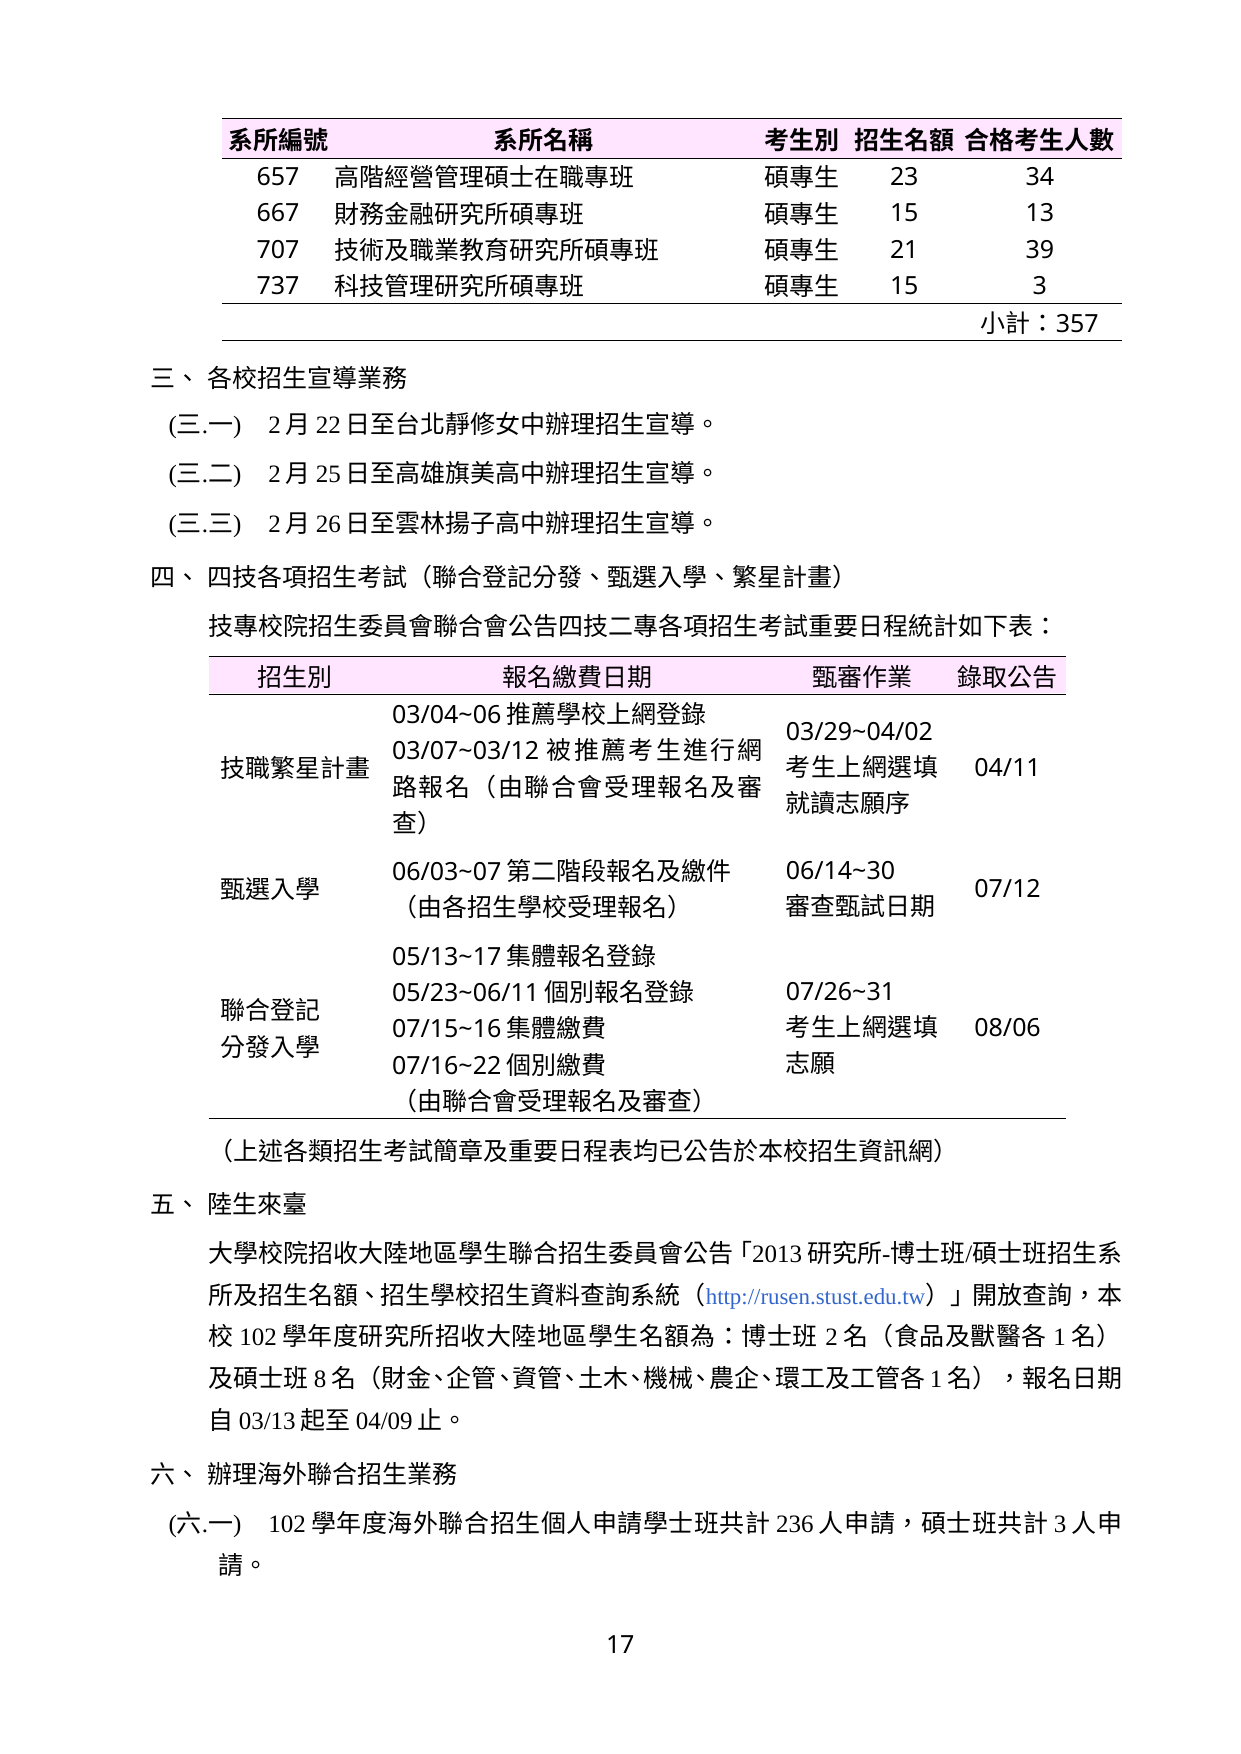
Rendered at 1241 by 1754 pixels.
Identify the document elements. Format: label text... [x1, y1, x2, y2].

table_cell 05/13~17集體報名登錄 05/23~06/11個別報名登錄 07/15~16集體繳費 07/16~22個別繳費 （由聯合會受理報名及審查） [381, 936, 774, 1118]
table_cell [222, 304, 334, 340]
table_cell 技職繁星計畫 [209, 695, 381, 839]
list 陸生來臺 [150, 1180, 1122, 1222]
list 2月26日至雲林揚子高中辦理招生宣導。 [168, 499, 1122, 540]
table_header 系所名稱 [334, 119, 753, 158]
table_cell 科技管理研究所碩專班 [334, 267, 753, 303]
table_cell 財務金融研究所碩專班 [334, 194, 753, 230]
table_cell 657 [222, 159, 334, 194]
table_header 招生別 [209, 657, 381, 693]
table_cell [851, 304, 957, 340]
table_cell 15 [851, 267, 957, 303]
table_cell 甄選入學 [209, 840, 381, 936]
table_cell 碩專生 [753, 267, 851, 303]
table_cell 667 [222, 194, 334, 230]
table_cell 39 [957, 230, 1122, 267]
table_cell 13 [957, 194, 1122, 230]
table_cell 碩專生 [753, 230, 851, 267]
table_cell 03/29~04/02考生上網選填就讀志願序 [774, 695, 949, 839]
table_cell 34 [957, 159, 1122, 194]
table_header 考生別 [753, 119, 851, 158]
table_cell 737 [222, 267, 334, 303]
table_cell 07/12 [949, 840, 1066, 936]
list 四技各項招生考試（聯合登記分發、甄選入學、繁星計畫） [150, 553, 1122, 594]
list 2月25日至高雄旗美高中辦理招生宣導。 [168, 449, 1122, 491]
table_cell 碩專生 [753, 194, 851, 230]
table_cell 06/14~30 審查甄試日期 [774, 840, 949, 936]
table_cell 03/04~06推薦學校上網登錄 03/07~03/12被推薦考生進行網路報名（由聯合會受理報名及審查） [381, 695, 774, 839]
text （上述各類招生考試簡章及重要日程表均已公告於本校招生資訊網） [208, 1131, 1122, 1167]
table_cell 23 [851, 159, 957, 194]
table_cell 06/03~07第二階段報名及繳件 （由各招生學校受理報名） [381, 840, 774, 936]
table_header 合格考生人數 [957, 119, 1122, 158]
list 辦理海外聯合招生業務 [150, 1450, 1122, 1492]
table_header 報名繳費日期 [381, 657, 774, 693]
table_header 錄取公告 [949, 657, 1066, 693]
table_cell 小計：357 [957, 304, 1122, 340]
table_cell 15 [851, 194, 957, 230]
list 102學年度海外聯合招生個人申請學士班共計236人申請，碩士班共計3人申請。 [168, 1499, 1122, 1582]
table_cell 3 [957, 267, 1122, 303]
table_cell 高階經營管理碩士在職專班 [334, 159, 753, 194]
table_cell 技術及職業教育研究所碩專班 [334, 230, 753, 267]
table_header 招生名額 [851, 119, 957, 158]
table_header 系所編號 [222, 119, 334, 158]
table_cell 聯合登記 分發入學 [209, 936, 381, 1118]
table_cell [753, 304, 851, 340]
table_cell [334, 304, 753, 340]
table_header 甄審作業 [774, 657, 949, 693]
table_cell 707 [222, 230, 334, 267]
list 2月22日至台北靜修女中辦理招生宣導。 [168, 400, 1122, 442]
table_cell 08/06 [949, 936, 1066, 1118]
text 大學校院招收大陸地區學生聯合招生委員會公告「2013研究所-博士班/碩士班招生系所及招生名額、招生學校招生資料查詢系統（http://rusen.stust.edu.tw）」開放查詢，本校102學年度研究所招收大陸地區學生名額為：博士班2名（食品及獸醫各1名）及碩士班8名（財金、企管、資管、土木、機械、農企、環工及工管各1名），報名日期自03/13起至04/09止。 [208, 1229, 1122, 1437]
table_cell 07/26~31 考生上網選填志願 [774, 936, 949, 1118]
table_cell 碩專生 [753, 159, 851, 194]
table_cell 04/11 [949, 695, 1066, 839]
list 各校招生宣導業務 [150, 354, 1122, 395]
table_cell 21 [851, 230, 957, 267]
text 技專校院招生委員會聯合會公告四技二專各項招生考試重要日程統計如下表： [208, 602, 1122, 644]
